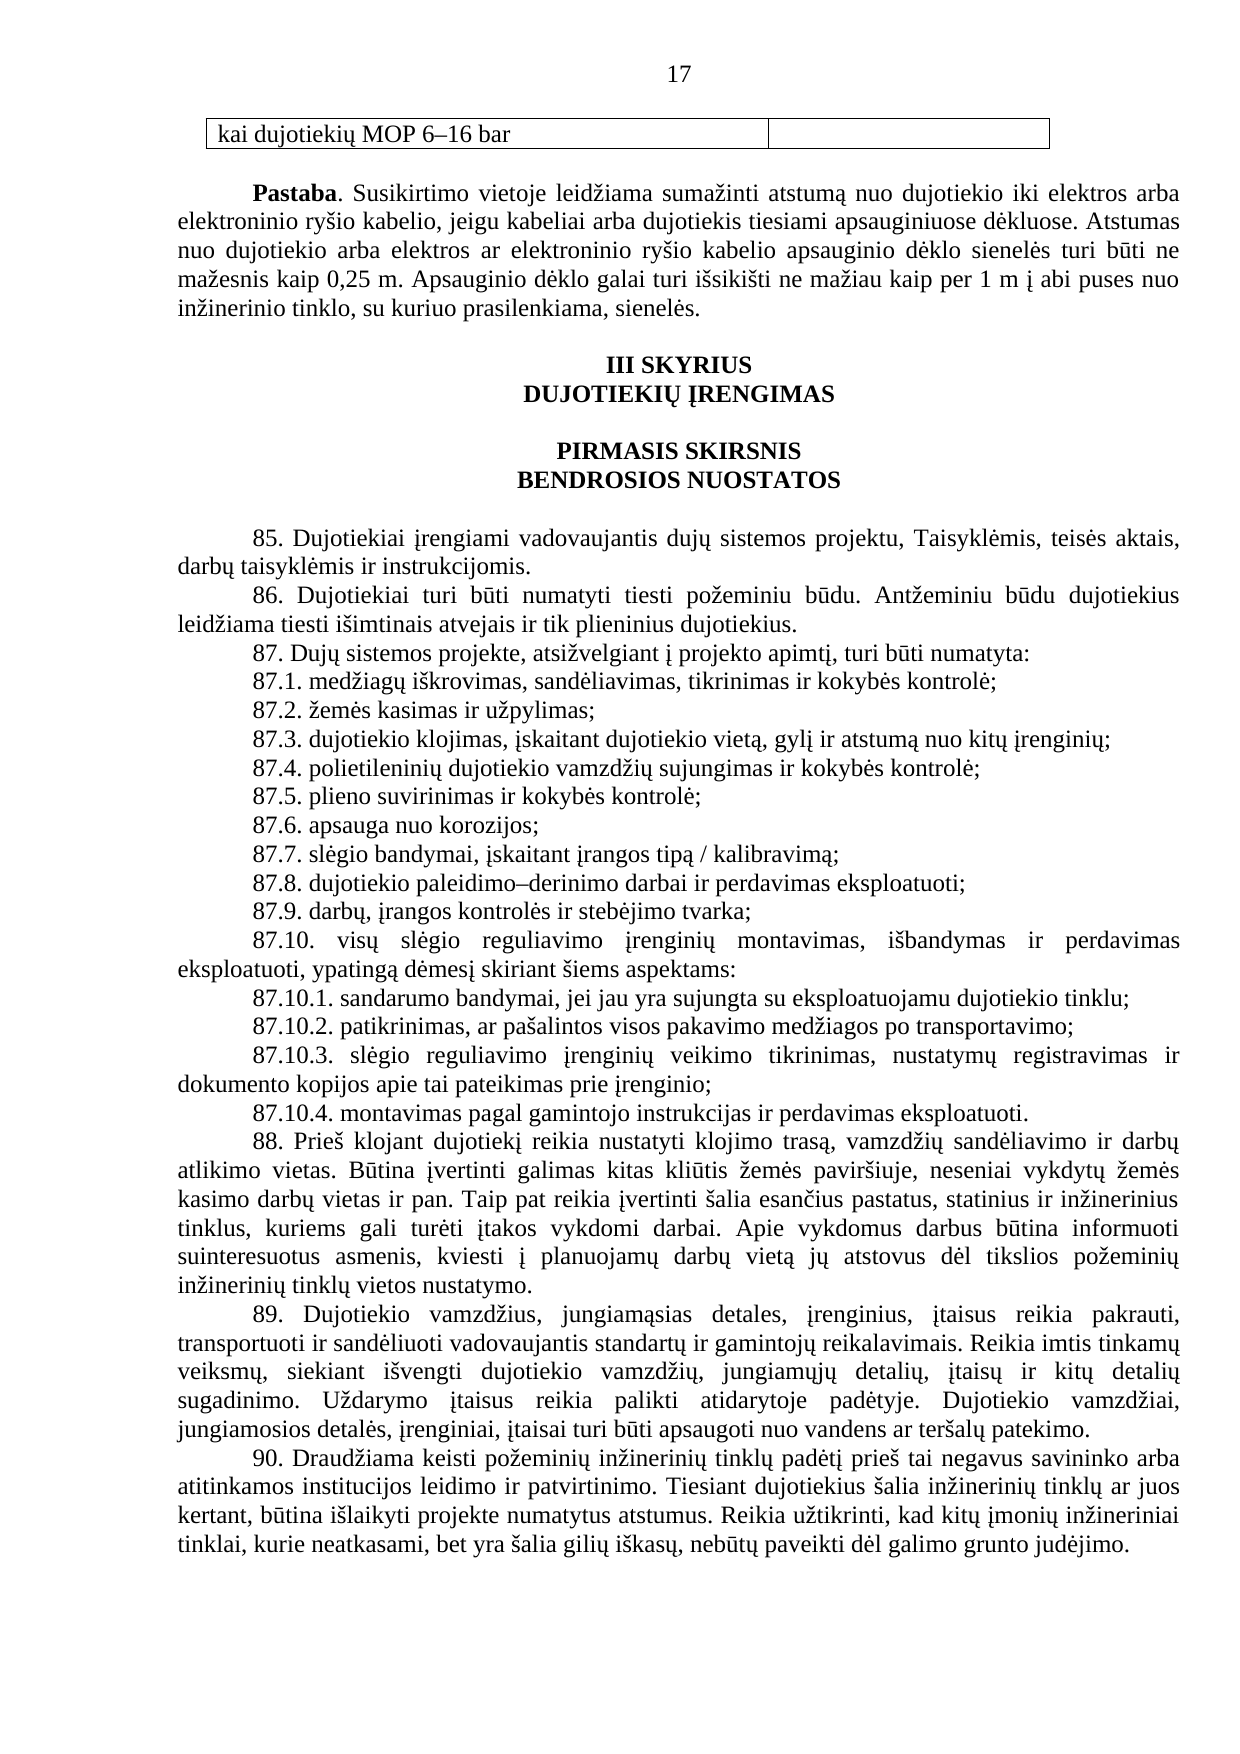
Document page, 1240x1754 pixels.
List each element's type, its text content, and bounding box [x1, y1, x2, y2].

text 87.10. visų slėgio reguliavimo įrenginių montavimas, išbandymas ir perdavimas eksploatuoti, ypatingą dėmesį skiriant šiems aspektams: [177, 925, 1181, 983]
text 90. Draudžiama keisti požeminių inžinerinių tinklų padėtį prieš tai negavus savininko arba atitinkamos institucijos leidimo ir patvirtinimo. Tiesiant dujotiekius šalia inžinerinių tinklų ar juos kertant, būtina išlaikyti projekte numatytus atstumus. Reikia užtikrinti, kad kitų įmonių inžineriniai tinklai, kurie neatkasami, bet yra šalia gilių iškasų, nebūtų paveikti dėl galimo grunto judėjimo. [177, 1443, 1181, 1558]
text 87.1. medžiagų iškrovimas, sandėliavimas, tikrinimas ir kokybės kontrolė; [177, 666, 1181, 695]
text III SKYRIUS [177, 350, 1181, 379]
text 87.10.4. montavimas pagal gamintojo instrukcijas ir perdavimas eksploatuoti. [177, 1098, 1181, 1126]
text 87.10.1. sandarumo bandymai, jei jau yra sujungta su eksploatuojamu dujotiekio tinklu; [177, 983, 1181, 1011]
text BENDROSIOS NUOSTATOS [177, 465, 1181, 494]
text 87.3. dujotiekio klojimas, įskaitant dujotiekio vietą, gylį ir atstumą nuo kitų įrenginių; [177, 724, 1181, 753]
text 87.7. slėgio bandymai, įskaitant įrangos tipą / kalibravimą; [177, 839, 1181, 868]
text 87.6. apsauga nuo korozijos; [177, 810, 1181, 839]
table_cell [769, 119, 1049, 148]
text 87. Dujų sistemos projekte, atsižvelgiant į projekto apimtį, turi būti numatyta: [177, 638, 1181, 666]
table_cell kai dujotiekių MOP 6–16 bar [207, 119, 768, 148]
text 87.10.3. slėgio reguliavimo įrenginių veikimo tikrinimas, nustatymų registravimas ir dokumento kopijos apie tai pateikimas prie įrenginio; [177, 1040, 1181, 1098]
text 87.10.2. patikrinimas, ar pašalintos visos pakavimo medžiagos po transportavimo; [177, 1011, 1181, 1040]
text 86. Dujotiekiai turi būti numatyti tiesti požeminiu būdu. Antžeminiu būdu dujotiekius leidžiama tiesti išimtinais atvejais ir tik plieninius dujotiekius. [177, 580, 1181, 638]
text 87.9. darbų, įrangos kontrolės ir stebėjimo tvarka; [177, 896, 1181, 925]
text 87.4. polietileninių dujotiekio vamzdžių sujungimas ir kokybės kontrolė; [177, 753, 1181, 781]
text 85. Dujotiekiai įrengiami vadovaujantis dujų sistemos projektu, Taisyklėmis, teisės aktais, darbų taisyklėmis ir instrukcijomis. [177, 523, 1181, 580]
text DUJOTIEKIŲ ĮRENGIMAS [177, 379, 1181, 408]
text 87.2. žemės kasimas ir užpylimas; [177, 695, 1181, 724]
text Pastaba. Susikirtimo vietoje leidžiama sumažinti atstumą nuo dujotiekio iki elektros arba elektroninio ryšio kabelio, jeigu kabeliai arba dujotiekis tiesiami apsauginiuose dėkluose. Atstumas nuo dujotiekio arba elektros ar elektroninio ryšio kabelio apsauginio dėklo sienelės turi būti ne mažesnis kaip 0,25 m. Apsauginio dėklo galai turi išsikišti ne mažiau kaip per 1 m į abi puses nuo inžinerinio tinklo, su kuriuo prasilenkiama, sienelės. [177, 178, 1181, 321]
text 87.5. plieno suvirinimas ir kokybės kontrolė; [177, 781, 1181, 810]
text 89. Dujotiekio vamzdžius, jungiamąsias detales, įrenginius, įtaisus reikia pakrauti, transportuoti ir sandėliuoti vadovaujantis standartų ir gamintojų reikalavimais. Reikia imtis tinkamų veiksmų, siekiant išvengti dujotiekio vamzdžių, jungiamųjų detalių, įtaisų ir kitų detalių sugadinimo. Uždarymo įtaisus reikia palikti atidarytoje padėtyje. Dujotiekio vamzdžiai, jungiamosios detalės, įrenginiai, įtaisai turi būti apsaugoti nuo vandens ar teršalų patekimo. [177, 1299, 1181, 1443]
text 88. Prieš klojant dujotiekį reikia nustatyti klojimo trasą, vamzdžių sandėliavimo ir darbų atlikimo vietas. Būtina įvertinti galimas kitas kliūtis žemės paviršiuje, neseniai vykdytų žemės kasimo darbų vietas ir pan. Taip pat reikia įvertinti šalia esančius pastatus, statinius ir inžinerinius tinklus, kuriems gali turėti įtakos vykdomi darbai. Apie vykdomus darbus būtina informuoti suinteresuotus asmenis, kviesti į planuojamų darbų vietą jų atstovus dėl tikslios požeminių inžinerinių tinklų vietos nustatymo. [177, 1126, 1181, 1299]
text 87.8. dujotiekio paleidimo–derinimo darbai ir perdavimas eksploatuoti; [177, 868, 1181, 896]
text PIRMASIS SKIRSNIS [177, 436, 1181, 465]
